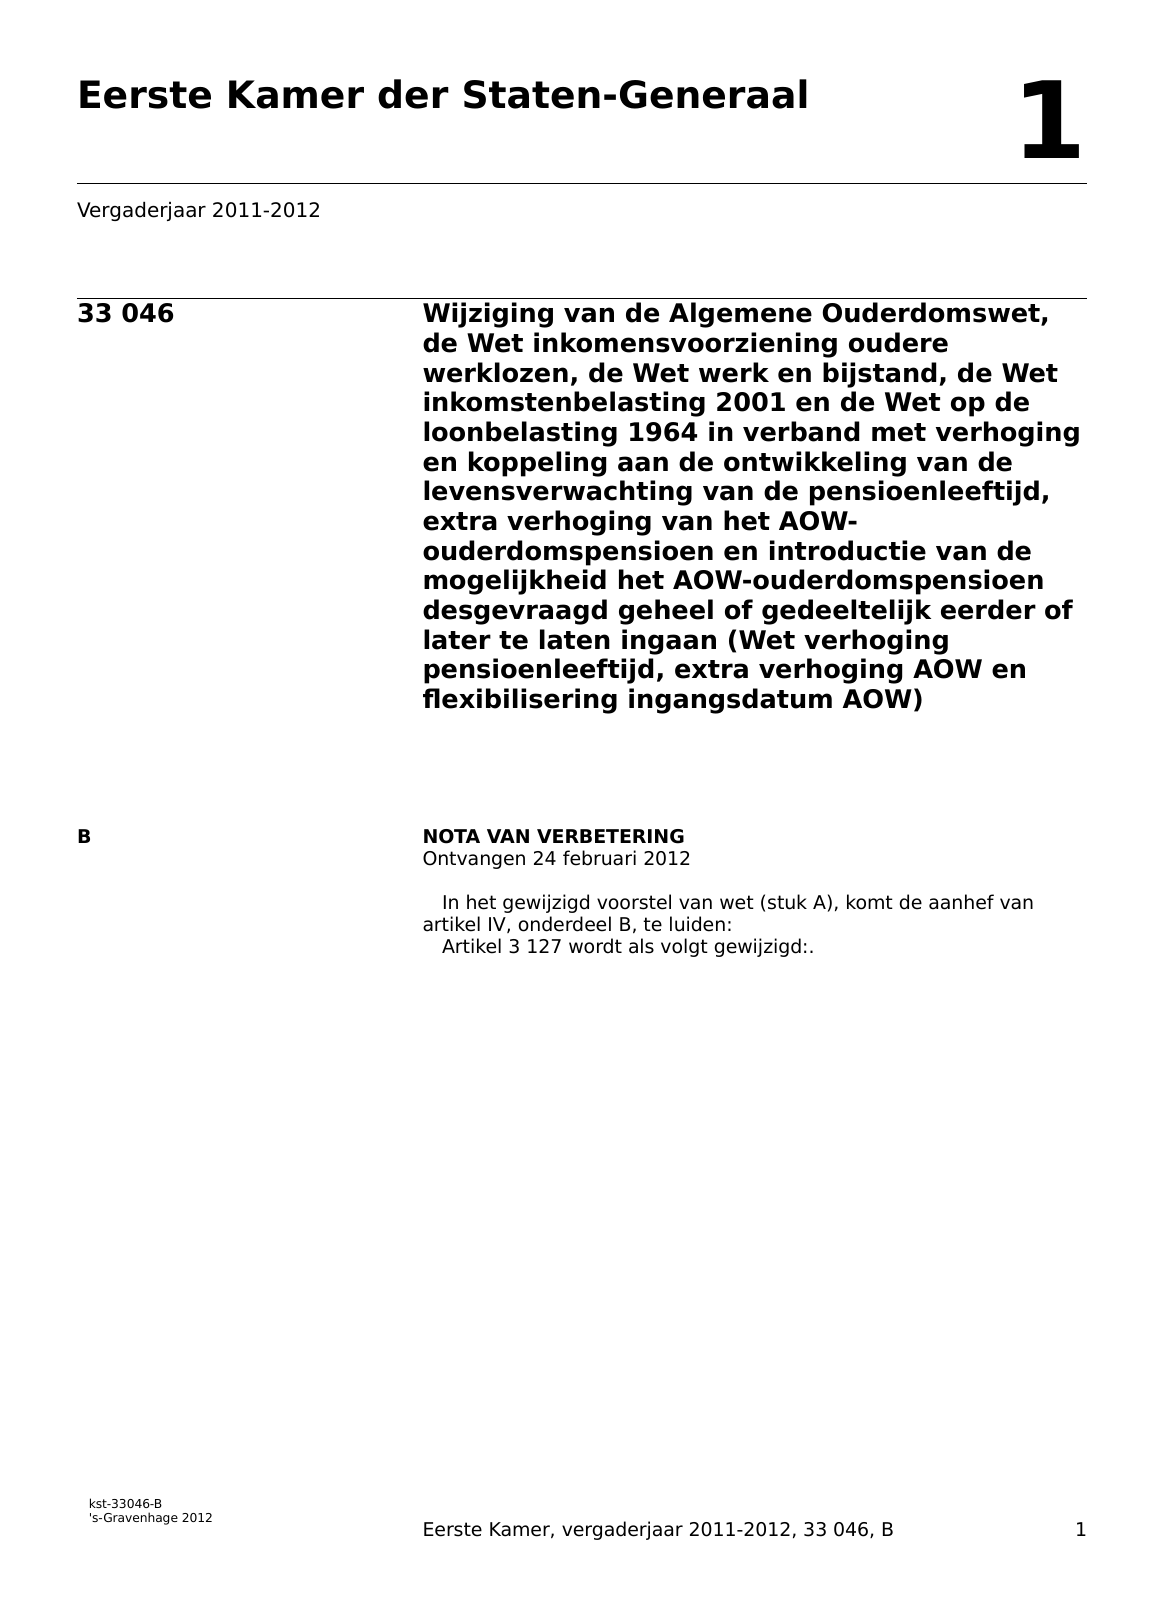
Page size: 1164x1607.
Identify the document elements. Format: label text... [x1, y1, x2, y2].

text Ontvangen 24 februari 2012 [422, 848, 1087, 869]
subtitle 33 046 Wijziging van de Algemene Ouderdomswet, de Wet inkomensvoorziening oudere werklozen, de Wet werk en bijstand, de Wet inkomstenbelasting 2001 en de Wet op de loonbelasting 1964 in verband met verhoging en koppeling aan de ontwikkeling van de levensverwachting van de pensioenleeftijd, extra verhoging van het AOW-ouderdomspensioen en introductie van de mogelijkheid het AOW-ouderdomspensioen desgevraagd geheel of gedeeltelijk eerder of later te laten ingaan (Wet verhoging pensioenleeftijd, extra verhoging AOW en flexibilisering ingangsdatum AOW) [77, 299, 1087, 714]
subtitle B NOTA VAN VERBETERING [77, 826, 1087, 848]
text Artikel 3 127 wordt als volgt gewijzigd:. [422, 936, 1087, 958]
table_header 1 [886, 59, 1087, 183]
text In het gewijzigd voorstel van wet (stuk A), komt de aanhef van artikel IV, onderdeel B, te luiden: [422, 892, 1087, 936]
table_header Eerste Kamer der Staten-Generaal [77, 59, 886, 183]
table_cell Vergaderjaar 2011-2012 [77, 184, 1087, 298]
text 's-Gravenhage 2012 [88, 1511, 323, 1525]
text kst-33046-B [88, 1497, 323, 1511]
